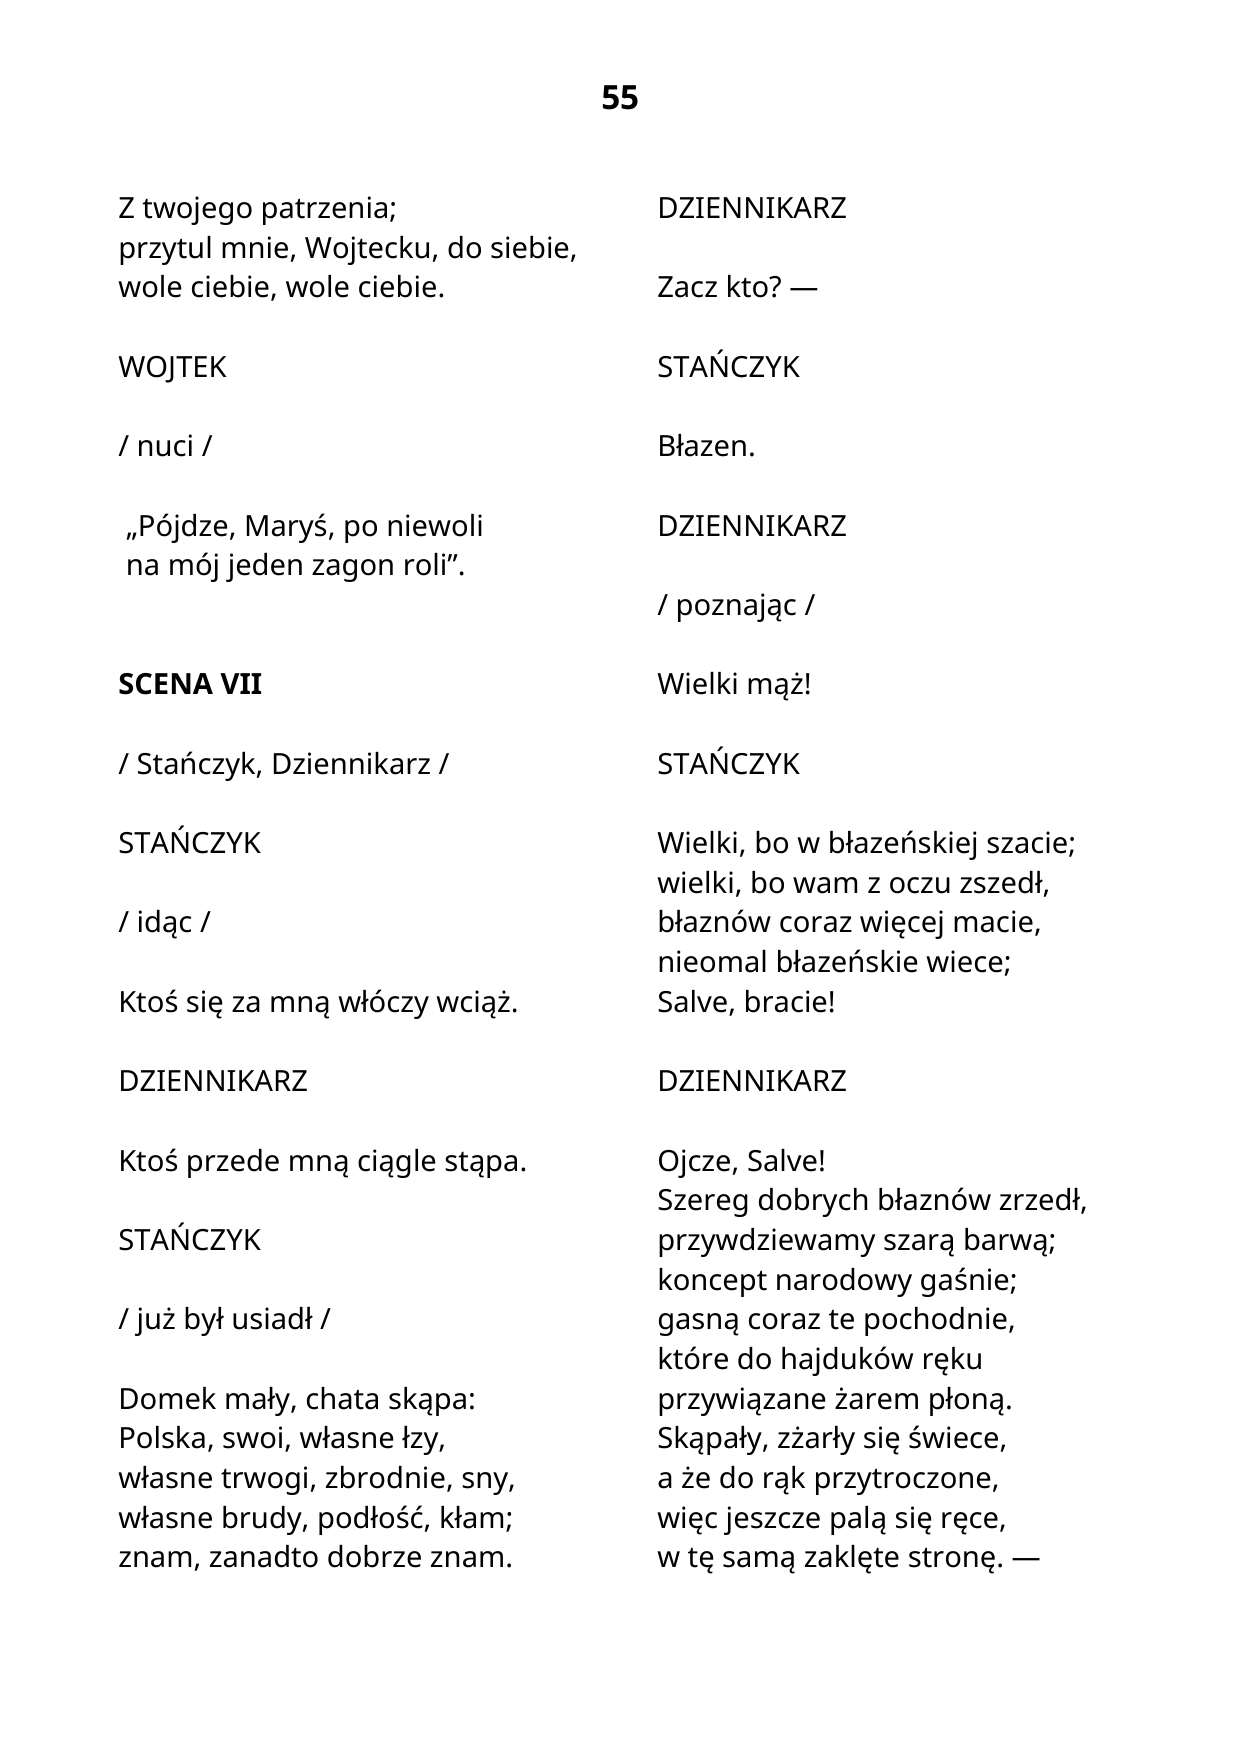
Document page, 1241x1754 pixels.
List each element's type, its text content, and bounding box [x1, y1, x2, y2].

text Skąpały, zżarły się świece, [657, 1418, 1122, 1457]
text przytul mnie, Wojtecku, do siebie, [118, 227, 583, 267]
text przywdziewamy szarą barwą; [657, 1219, 1122, 1259]
text znam, zanadto dobrze znam. [118, 1537, 583, 1576]
text własne trwogi, zbrodnie, sny, [118, 1457, 583, 1497]
text / już był usiadł / [118, 1298, 583, 1338]
text / Stańczyk, Dziennikarz / [118, 743, 583, 783]
text Polska, swoi, własne łzy, [118, 1418, 583, 1457]
text „Pójdze, Maryś, po niewoli [118, 505, 583, 544]
text w tę samą zaklęte stronę. — [657, 1537, 1122, 1576]
text Salve, bracie! [657, 981, 1122, 1021]
text Wielki mąż! [657, 663, 1122, 703]
text Błazen. [657, 425, 1122, 465]
text Ojcze, Salve! [657, 1140, 1122, 1179]
text DZIENNIKARZ [657, 1060, 1122, 1100]
text własne brudy, podłość, kłam; [118, 1497, 583, 1537]
text / poznając / [657, 584, 1122, 624]
text STAŃCZYK [118, 1219, 583, 1259]
text więc jeszcze palą się ręce, [657, 1497, 1122, 1537]
text a że do rąk przytroczone, [657, 1457, 1122, 1497]
text które do hajduków ręku [657, 1338, 1122, 1378]
text przywiązane żarem płoną. [657, 1378, 1122, 1418]
text STAŃCZYK [118, 822, 583, 862]
text DZIENNIKARZ [657, 505, 1122, 544]
text STAŃCZYK [657, 743, 1122, 783]
text STAŃCZYK [657, 346, 1122, 386]
text DZIENNIKARZ [657, 187, 1122, 227]
text / nuci / [118, 425, 583, 465]
text błaznów coraz więcej macie, [657, 902, 1122, 941]
text WOJTEK [118, 346, 583, 386]
text / idąc / [118, 902, 583, 941]
text koncept narodowy gaśnie; [657, 1259, 1122, 1298]
text Ktoś przede mną ciągle stąpa. [118, 1140, 583, 1179]
text Szereg dobrych błaznów zrzedł, [657, 1179, 1122, 1219]
text wole ciebie, wole ciebie. [118, 267, 583, 306]
text Domek mały, chata skąpa: [118, 1378, 583, 1418]
text DZIENNIKARZ [118, 1060, 583, 1100]
text na mój jeden zagon roli”. [118, 544, 583, 584]
text SCENA VII [118, 663, 583, 703]
text Zacz kto? — [657, 267, 1122, 306]
text gasną coraz te pochodnie, [657, 1298, 1122, 1338]
text nieomal błazeńskie wiece; [657, 941, 1122, 981]
text Z twojego patrzenia; [118, 187, 583, 227]
text Ktoś się za mną włóczy wciąż. [118, 981, 583, 1021]
text wielki, bo wam z oczu zszedł, [657, 862, 1122, 902]
text Wielki, bo w błazeńskiej szacie; [657, 822, 1122, 862]
